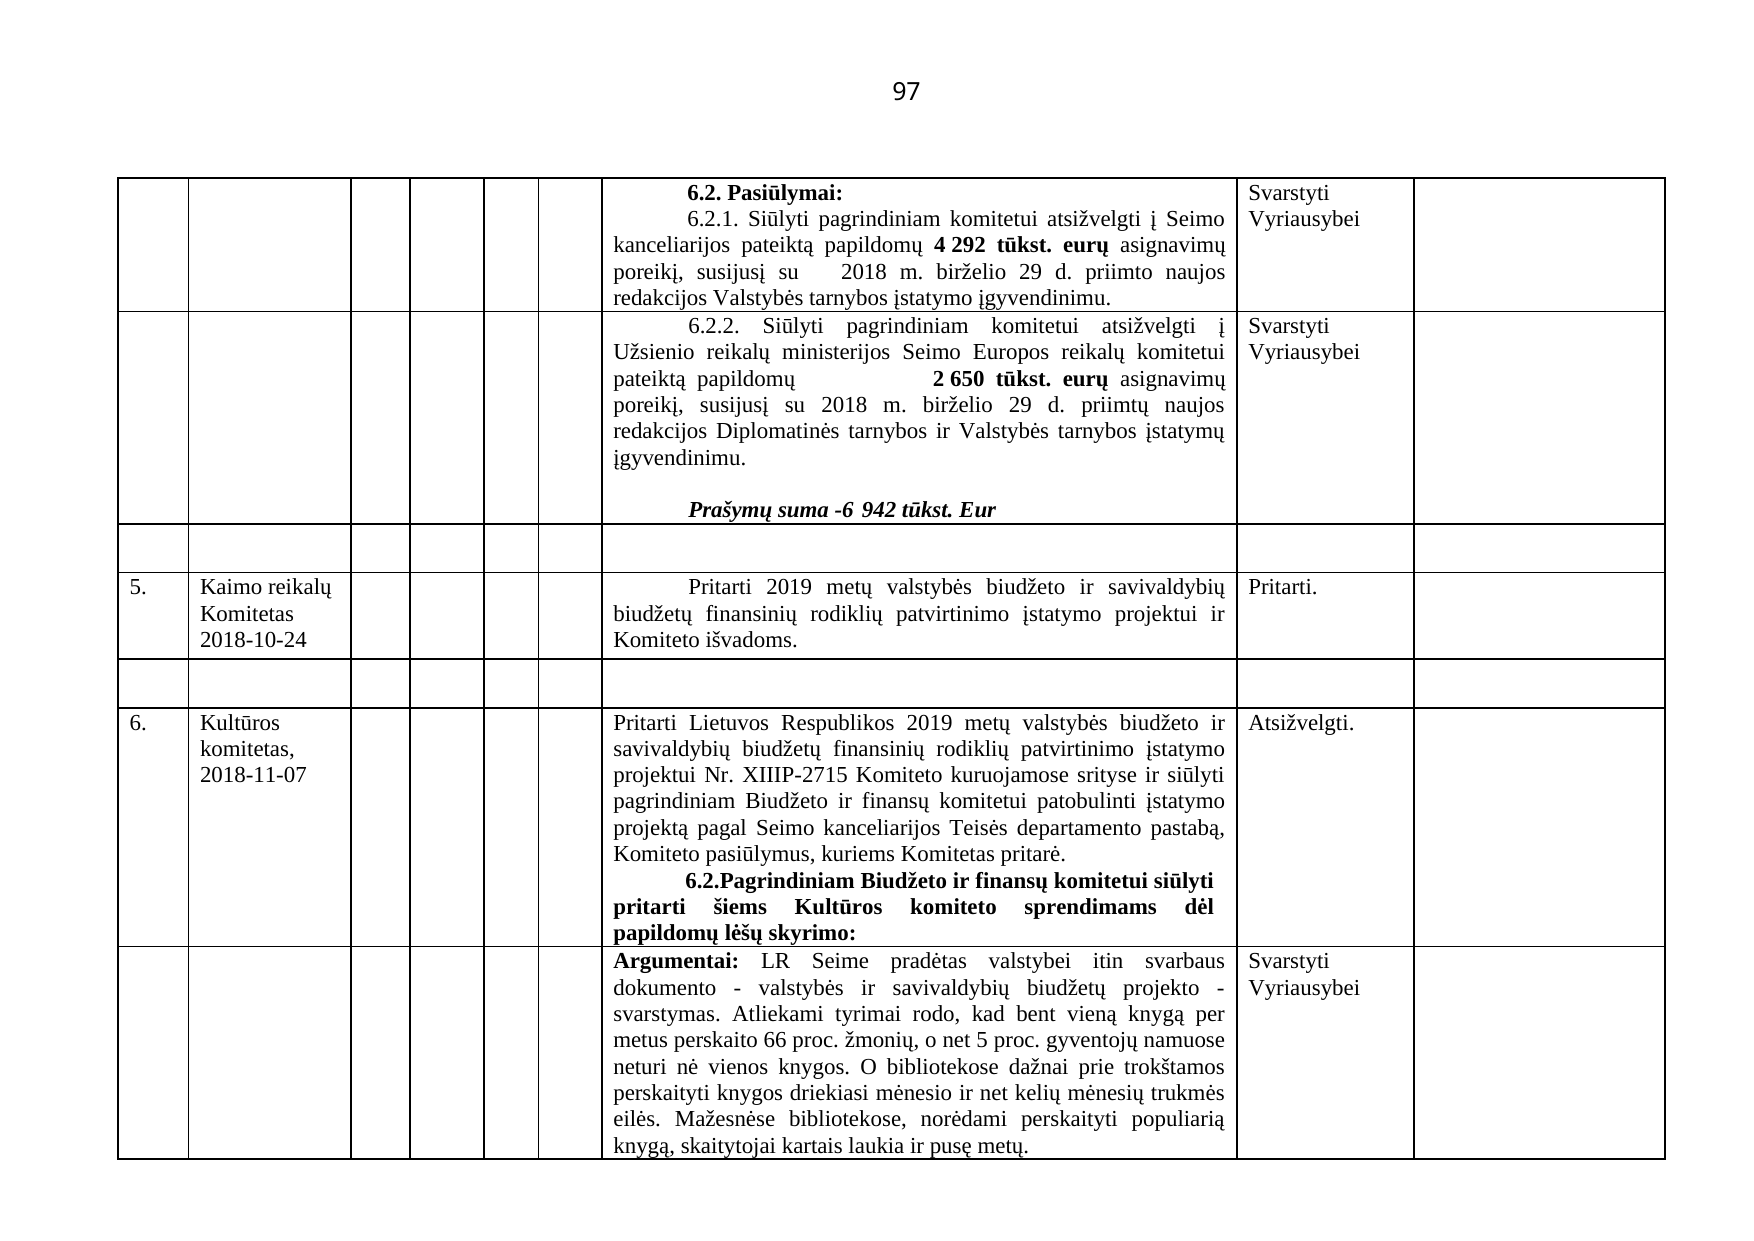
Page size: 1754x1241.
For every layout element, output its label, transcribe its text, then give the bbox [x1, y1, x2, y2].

table_cell [352, 312, 409, 523]
table_cell [411, 709, 483, 946]
table_cell [485, 312, 538, 523]
table_cell [1415, 660, 1664, 707]
table_cell [603, 525, 1236, 572]
table_cell [1238, 525, 1413, 572]
table_cell [485, 660, 538, 707]
table_cell [1415, 179, 1664, 311]
table_cell 5. [119, 573, 188, 658]
table_cell [352, 709, 409, 946]
table_cell [1415, 312, 1664, 523]
table_cell [539, 312, 601, 523]
table_cell [539, 947, 601, 1158]
table_cell [485, 709, 538, 946]
table_cell [539, 179, 601, 311]
table_cell [119, 525, 188, 572]
table_cell Kultūros komitetas, 2018-11-07 [189, 709, 350, 946]
table_cell [411, 947, 483, 1158]
table_cell Svarstyti Vyriausybei [1238, 947, 1413, 1158]
table_cell Pritarti Lietuvos Respublikos 2019 metų valstybės biudžeto ir savivaldybių biudžetų finansinių rodiklių patvirtinimo įstatymo projektui Nr. XIIIP-2715 Komiteto kuruojamose srityse ir siūlyti pagrindiniam Biudžeto ir finansų komitetui patobulinti įstatymo projektą pagal Seimo kanceliarijos Teisės departamento pastabą, Komiteto pasiūlymus, kuriems Komitetas pritarė. 6.2.Pagrindiniam Biudžeto ir finansų komitetui siūlyti pritarti šiems Kultūros komiteto sprendimams dėl papildomų lėšų skyrimo: [603, 709, 1236, 946]
table_cell [411, 573, 483, 658]
table_cell Argumentai: LR Seime pradėtas valstybei itin svarbaus dokumento - valstybės ir savivaldybių biudžetų projekto - svarstymas. Atliekami tyrimai rodo, kad bent vieną knygą per metus perskaito 66 proc. žmonių, o net 5 proc. gyventojų namuose neturi nė vienos knygos. O bibliotekose dažnai prie trokštamos perskaityti knygos driekiasi mėnesio ir net kelių mėnesių trukmės eilės. Mažesnėse bibliotekose, norėdami perskaityti populiarią knygą, skaitytojai kartais laukia ir pusę metų. [603, 947, 1236, 1158]
table_cell Svarstyti Vyriausybei [1238, 179, 1413, 311]
table_cell Pritarti. [1238, 573, 1413, 658]
table_cell [189, 312, 350, 523]
table_cell [1415, 947, 1664, 1158]
table_cell 6.2.2. Siūlyti pagrindiniam komitetui atsižvelgti į Užsienio reikalų ministerijos Seimo Europos reikalų komitetui pateiktą papildomų 2 650 tūkst. eurų asignavimų poreikį, susijusį su 2018 m. birželio 29 d. priimtų naujos redakcijos Diplomatinės tarnybos ir Valstybės tarnybos įstatymų įgyvendinimu. Prašymų suma -6 942 tūkst. Eur [603, 312, 1236, 523]
table_cell [189, 660, 350, 707]
table_cell [119, 312, 188, 523]
table_cell [189, 525, 350, 572]
table_cell [485, 179, 538, 311]
table_cell [411, 179, 483, 311]
table_cell [352, 947, 409, 1158]
table_cell [1415, 525, 1664, 572]
table_cell [352, 525, 409, 572]
table_cell Pritarti 2019 metų valstybės biudžeto ir savivaldybių biudžetų finansinių rodiklių patvirtinimo įstatymo projektui ir Komiteto išvadoms. [603, 573, 1236, 658]
table_cell [539, 573, 601, 658]
table_cell [485, 573, 538, 658]
table_cell [539, 709, 601, 946]
table_cell [119, 660, 188, 707]
table_cell [1238, 660, 1413, 707]
table_cell 6. [119, 709, 188, 946]
table_cell [603, 660, 1236, 707]
table_cell Atsižvelgti. [1238, 709, 1413, 946]
table_cell 6.2. Pasiūlymai: 6.2.1. Siūlyti pagrindiniam komitetui atsižvelgti į Seimo kanceliarijos pateiktą papildomų 4 292 tūkst. eurų asignavimų poreikį, susijusį su 2018 m. birželio 29 d. priimto naujos redakcijos Valstybės tarnybos įstatymo įgyvendinimu. [603, 179, 1236, 311]
table_cell [1415, 573, 1664, 658]
table_cell [119, 947, 188, 1158]
table_cell [352, 573, 409, 658]
table_cell [411, 312, 483, 523]
table_cell [411, 660, 483, 707]
table_cell [485, 525, 538, 572]
table_cell [539, 525, 601, 572]
table_cell [352, 179, 409, 311]
table_cell [352, 660, 409, 707]
table_cell [1415, 709, 1664, 946]
table_cell [411, 525, 483, 572]
table_cell [189, 947, 350, 1158]
table_cell [539, 660, 601, 707]
table_cell Svarstyti Vyriausybei [1238, 312, 1413, 523]
table_cell Kaimo reikalų Komitetas 2018-10-24 [189, 573, 350, 658]
table_cell [119, 179, 188, 311]
table_cell [485, 947, 538, 1158]
table_cell [189, 179, 350, 311]
